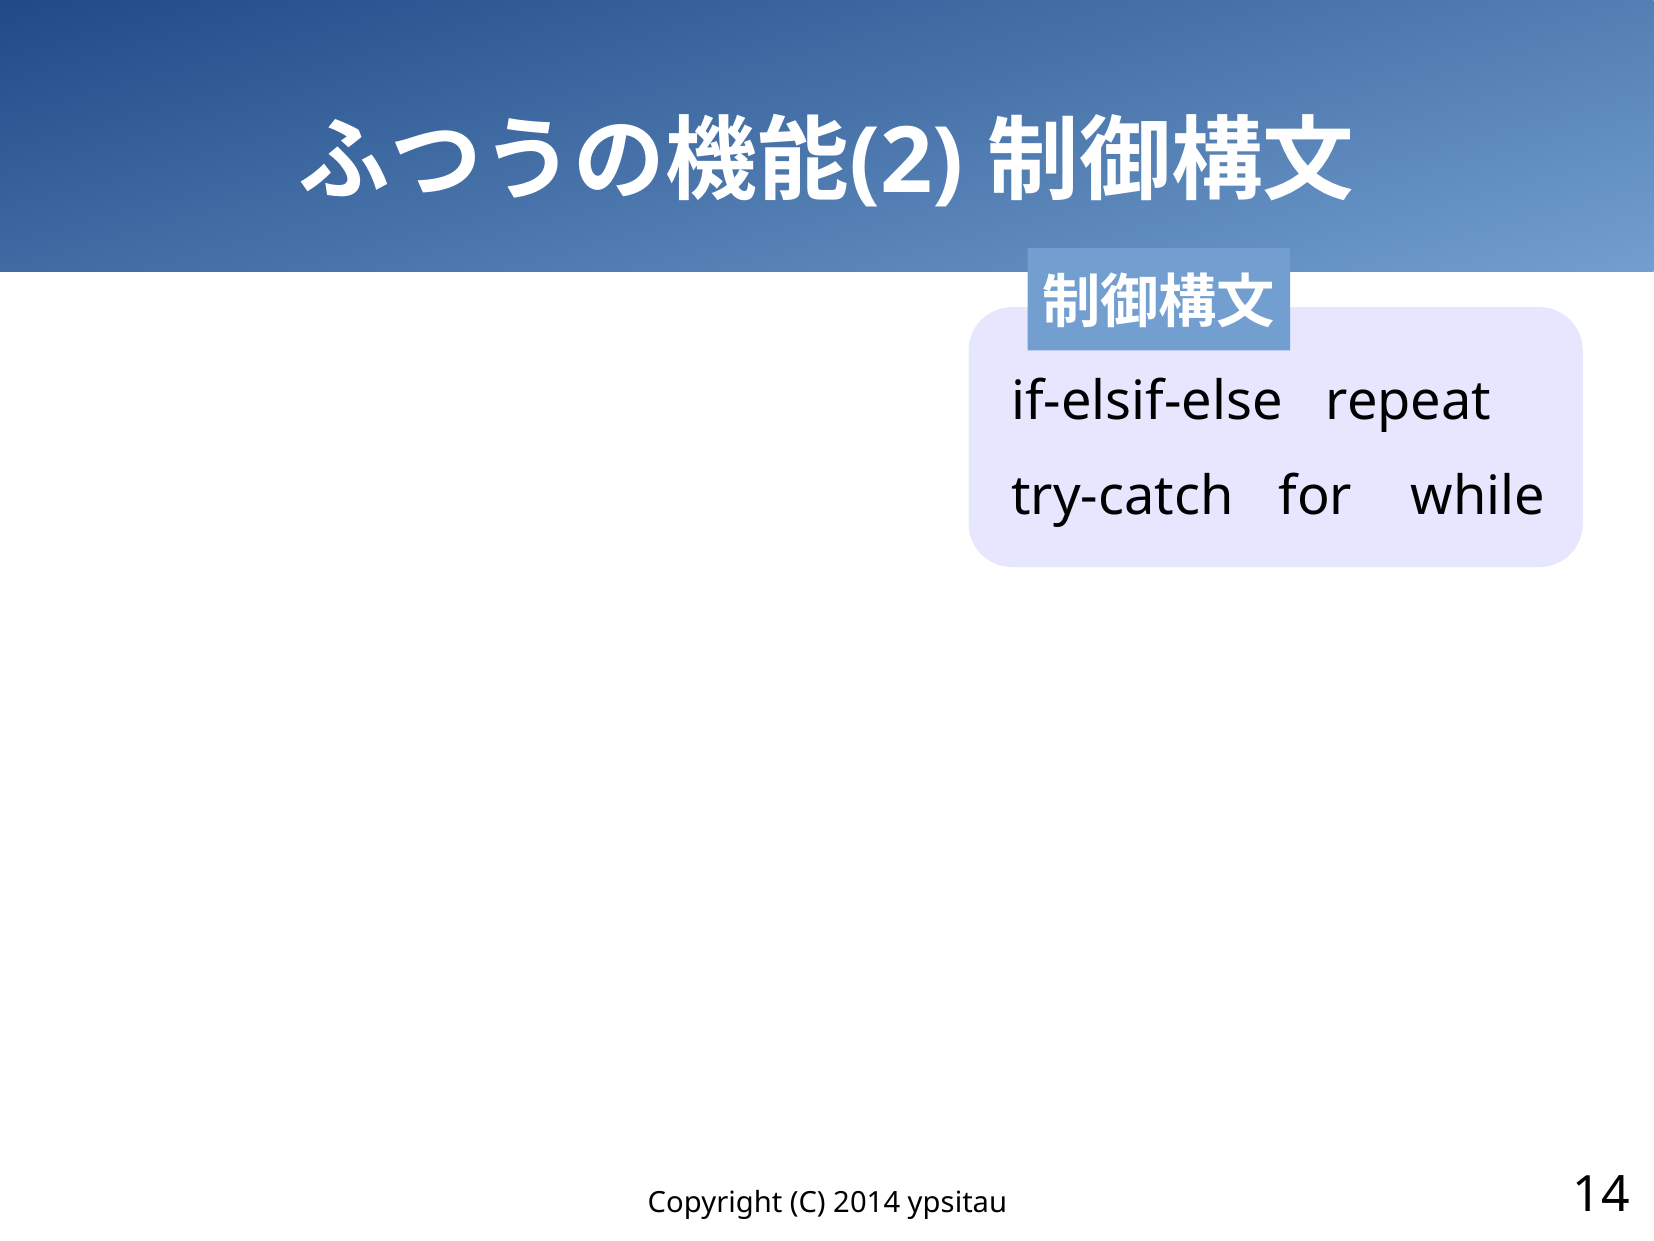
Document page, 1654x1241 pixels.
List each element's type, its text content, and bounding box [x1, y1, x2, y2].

text_box repeat [1311, 354, 1494, 449]
title ふつうの機能(2) 制御構文 [82, 49, 1571, 257]
text_box 制御構文 [1027, 248, 1291, 351]
text_box [968, 307, 1583, 568]
text_box for [1263, 448, 1361, 544]
text_box while [1396, 448, 1551, 544]
text_box try-catch [996, 448, 1240, 544]
text_box if-elsif-else [996, 354, 1288, 449]
